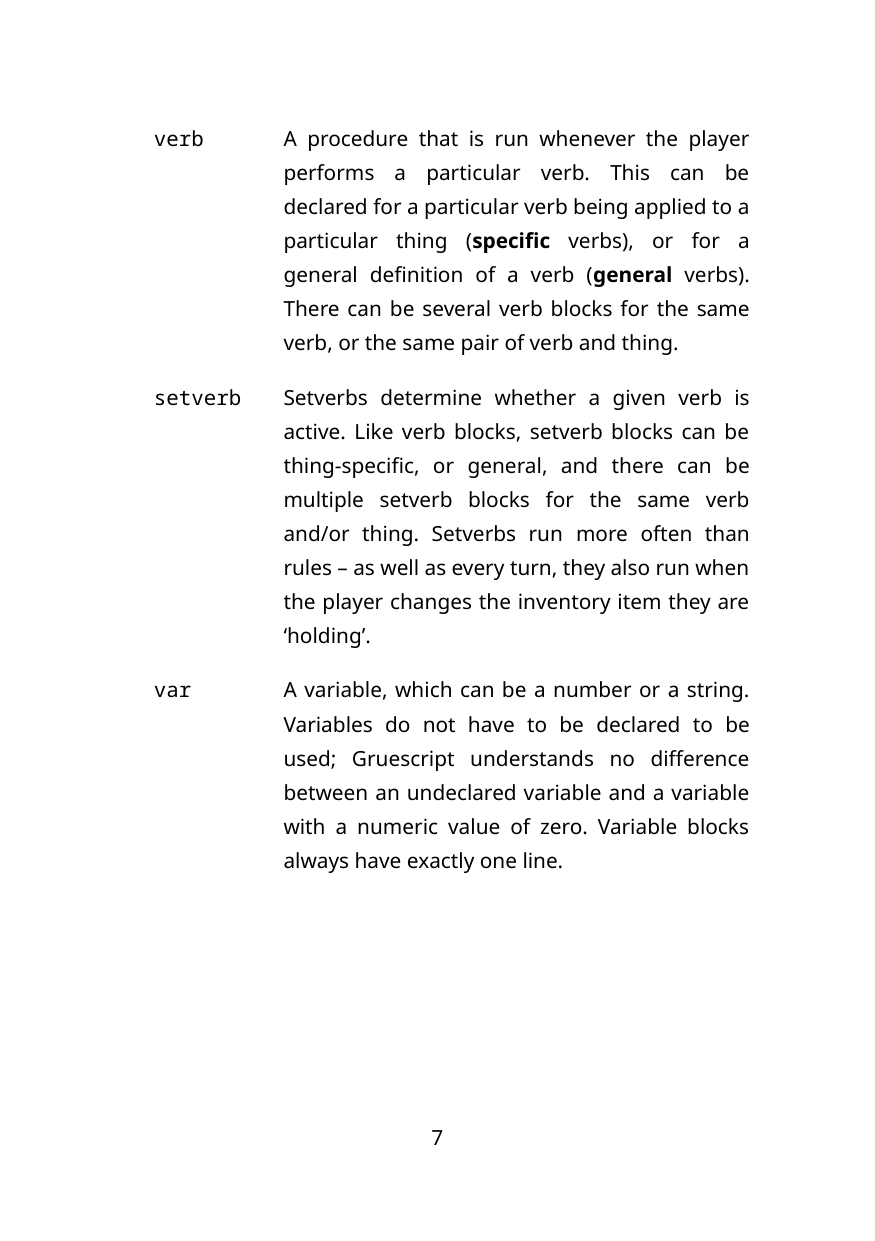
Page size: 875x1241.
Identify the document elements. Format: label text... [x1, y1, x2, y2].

table_cell A variable, which can be a number or a string. Variables do not have to be declared to be used; Gruescript understands no difference between an undeclared variable and a variable with a numeric value of zero. Variable blocks always have exactly one line. [278, 670, 756, 895]
table_cell setverb [118, 377, 277, 670]
table_cell A procedure that is run whenever the player performs a particular verb. This can be declared for a particular verb being applied to a particular thing (specific verbs), or for a general definition of a verb (general verbs). There can be several verb blocks for the same verb, or the same pair of verb and thing. [278, 118, 756, 377]
table_cell var [118, 670, 277, 895]
table_cell Setverbs determine whether a given verb is active. Like verb blocks, setverb blocks can be thing-specific, or general, and there can be multiple setverb blocks for the same verb and/or thing. Setverbs run more often than rules – as well as every turn, they also run when the player changes the inventory item they are ‘holding’. [278, 377, 756, 670]
table_cell verb [118, 118, 277, 377]
